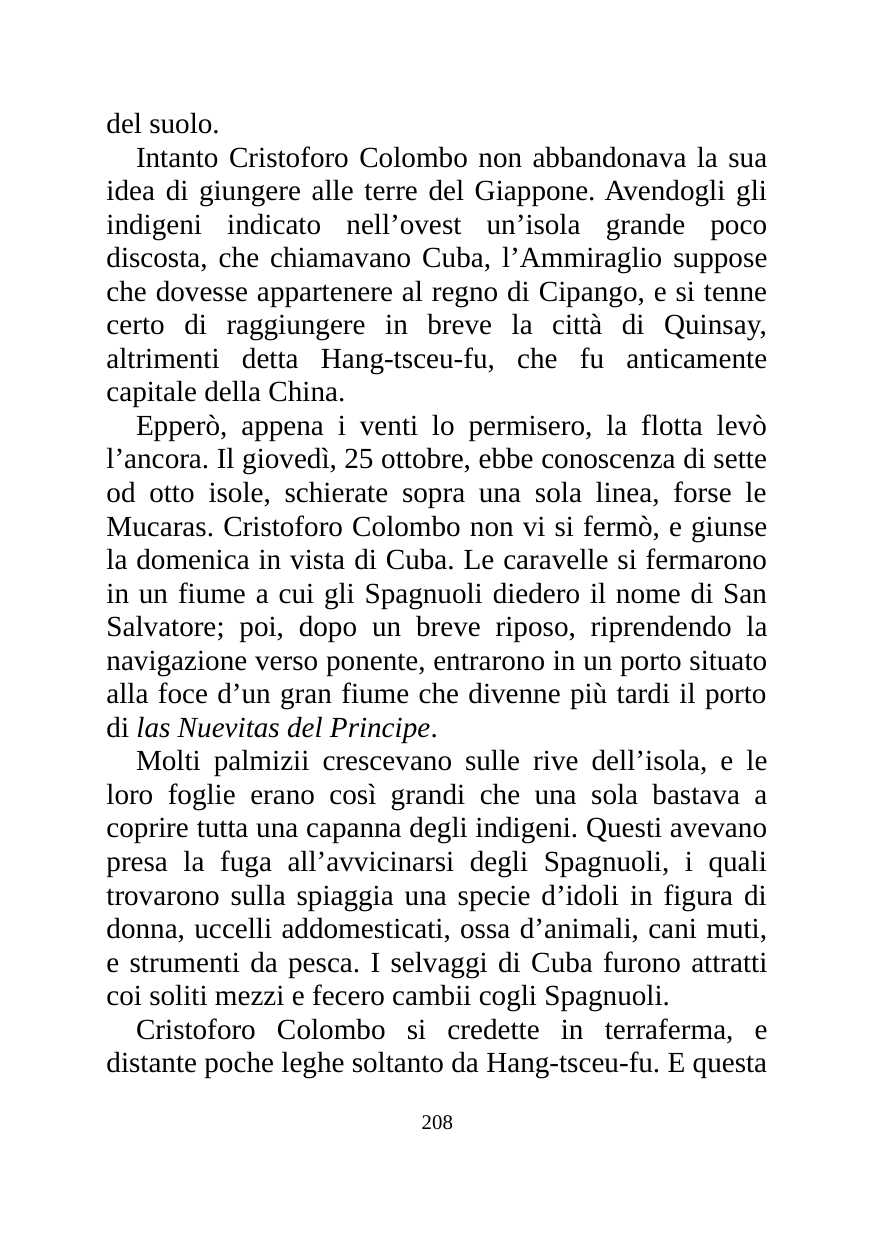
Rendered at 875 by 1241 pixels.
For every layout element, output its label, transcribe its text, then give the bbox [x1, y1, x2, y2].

text Epperò, appena i venti lo permisero, la flotta levò l’ancora. Il giovedì, 25 ottobre, ebbe conoscenza di sette od otto isole, schierate sopra una sola linea, forse le Mucaras. Cristoforo Colombo non vi si fermò, e giunse la domenica in vista di Cuba. Le caravelle si fermarono in un fiume a cui gli Spagnuoli diedero il nome di San Salvatore; poi, dopo un breve riposo, riprendendo la navigazione verso ponente, entrarono in un porto situato alla foce d’un gran fiume che divenne più tardi il porto di las Nuevitas del Principe. [106, 408, 768, 743]
text Cristoforo Colombo si credette in terraferma, e distante poche leghe soltanto da Hang-tsceu-fu. E questa [106, 1012, 768, 1079]
text Intanto Cristoforo Colombo non abbandonava la sua idea di giungere alle terre del Giappone. Avendogli gli indigeni indicato nell’ovest un’isola grande poco discosta, che chiamavano Cuba, l’Ammiraglio suppose che dovesse appartenere al regno di Cipango, e si tenne certo di raggiungere in breve la città di Quinsay, altrimenti detta Hang-tsceu-fu, che fu anticamente capitale della China. [106, 140, 768, 408]
text Molti palmizii crescevano sulle rive dell’isola, e le loro foglie erano così grandi che una sola bastava a coprire tutta una capanna degli indigeni. Questi avevano presa la fuga all’avvicinarsi degli Spagnuoli, i quali trovarono sulla spiaggia una specie d’idoli in figura di donna, uccelli addomesticati, ossa d’animali, cani muti, e strumenti da pesca. I selvaggi di Cuba furono attratti coi soliti mezzi e fecero cambii cogli Spagnuoli. [106, 743, 768, 1012]
text del suolo. [106, 106, 768, 140]
